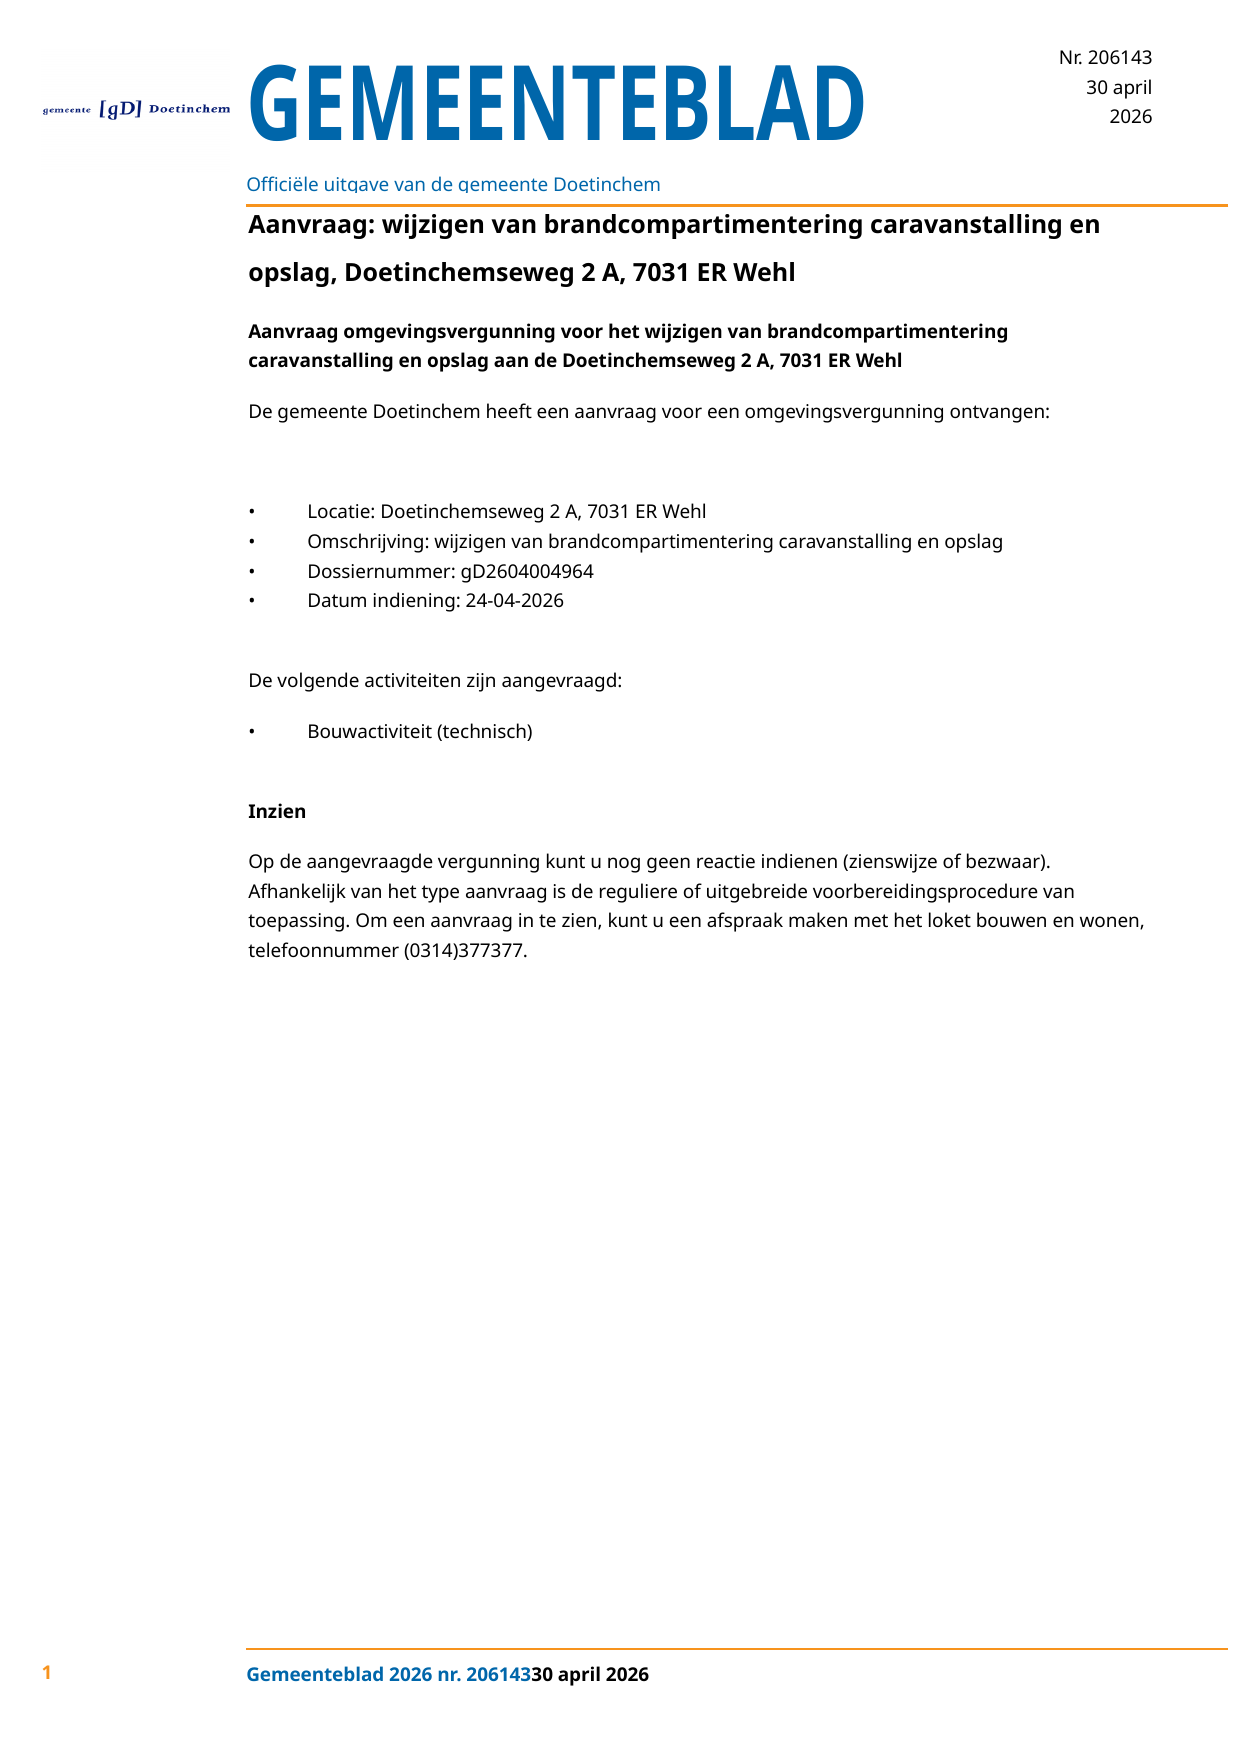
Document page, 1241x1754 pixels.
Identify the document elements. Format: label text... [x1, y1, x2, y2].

list Datum indiening: 24-04-2026 [248, 587, 1152, 613]
list Locatie: Doetinchemseweg 2 A, 7031 ER Wehl [248, 499, 1152, 524]
text De gemeente Doetinchem heeft een aanvraag voor een omgevingsvergunning ontvangen: [248, 398, 1152, 424]
picture [41, 47, 231, 172]
list Omschrijving: wijzigen van brandcompartimentering caravanstalling en opslag [248, 528, 1152, 554]
text Aanvraag omgevingsvergunning voor het wijzigen van brandcompartimentering caravanstalling en opslag aan de Doetinchemseweg 2 A, 7031 ER Wehl [248, 318, 1152, 373]
text Aanvraag: wijzigen van brandcompartimentering caravanstalling en opslag, Doetinchemseweg 2 A, 7031 ER Wehl [248, 207, 1152, 288]
text Inzien [248, 798, 1152, 824]
text Op de aangevraagde vergunning kunt u nog geen reactie indienen (zienswijze of bezwaar). Afhankelijk van het type aanvraag is de reguliere of uitgebreide voorbereidingsprocedure van toepassing. Om een aanvraag in te zien, kunt u een afspraak maken met het loket bouwen en wonen, telefoonnummer (0314)377377. [248, 848, 1152, 963]
list Dossiernummer: gD2604004964 [248, 558, 1152, 584]
text De volgende activiteiten zijn aangevraagd: [248, 667, 1152, 693]
list Bouwactiviteit (technisch) [248, 718, 1152, 744]
